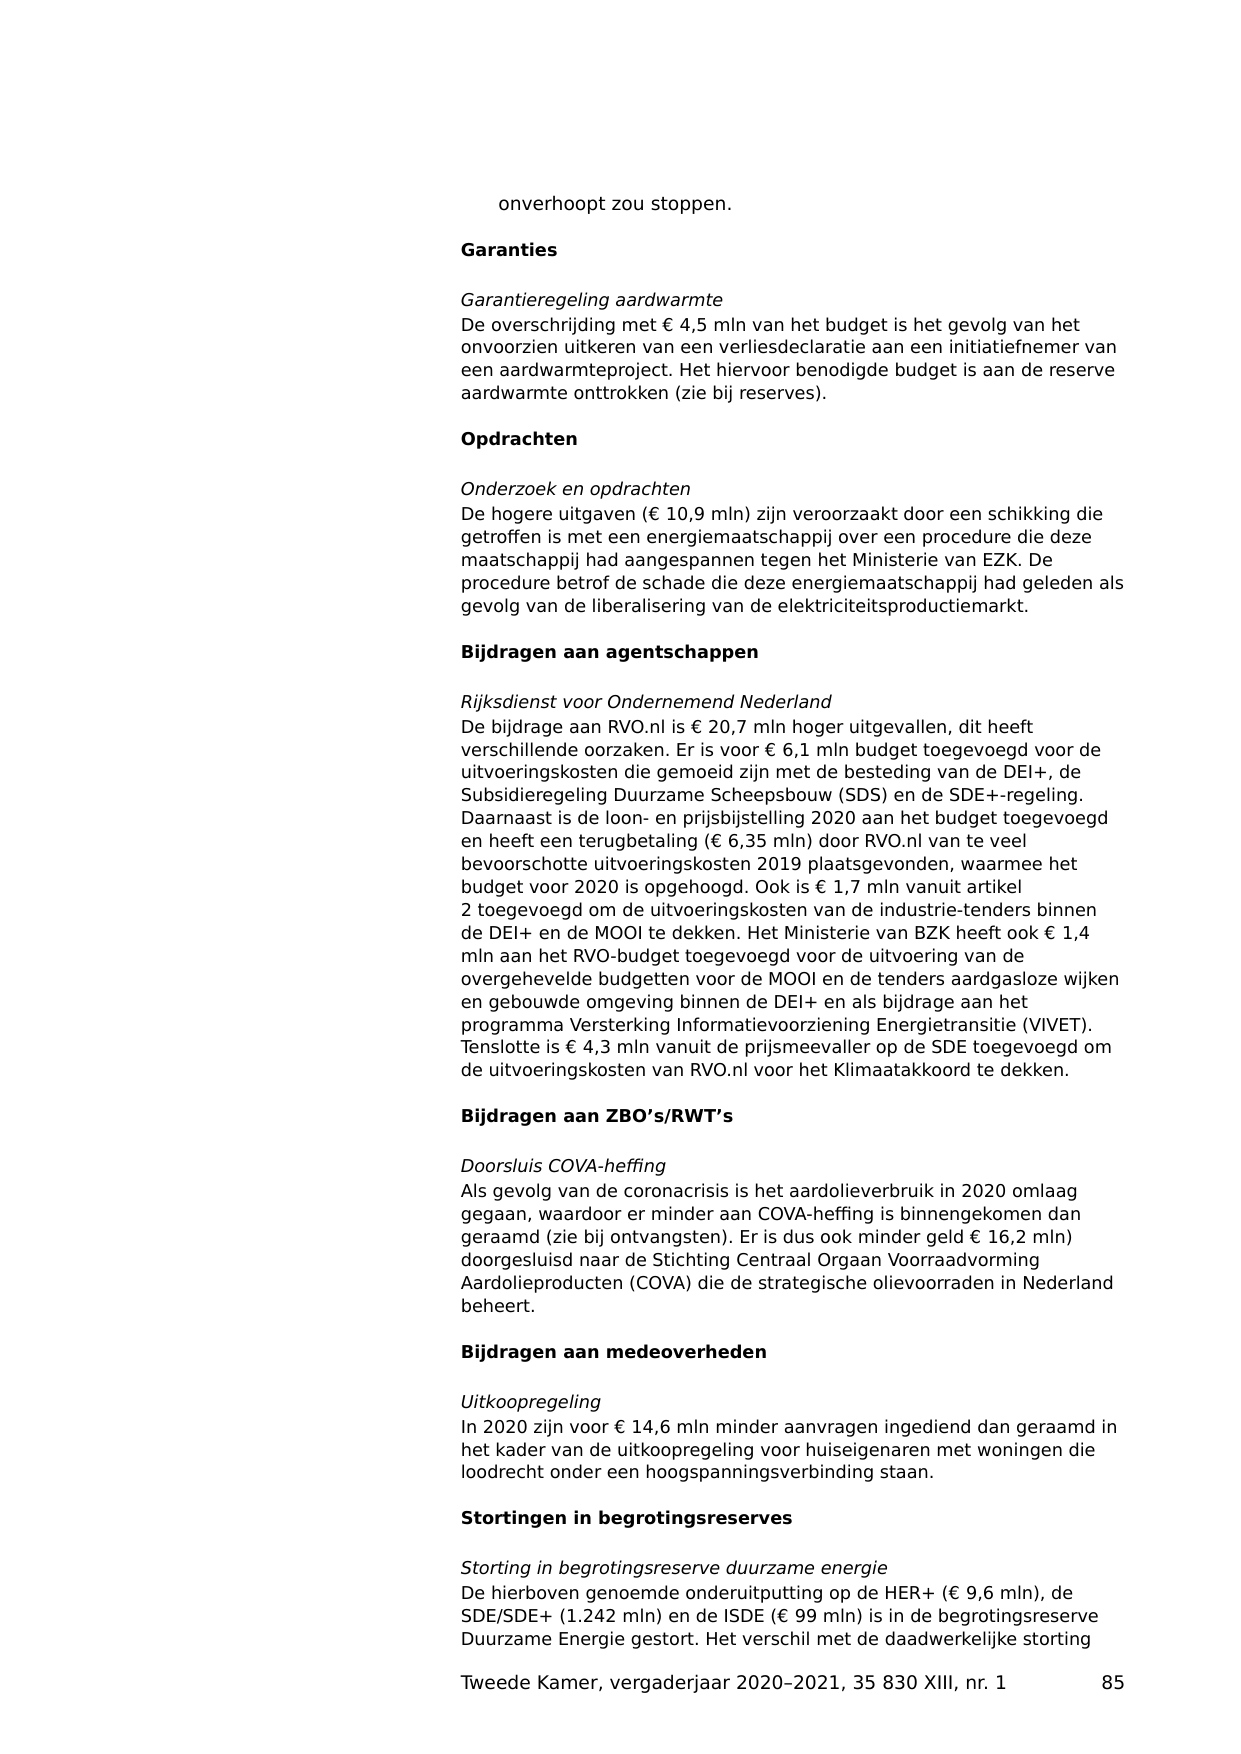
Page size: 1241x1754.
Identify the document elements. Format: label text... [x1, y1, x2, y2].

text Opdrachten [461, 427, 1125, 450]
text De overschrijding met € 4,5 mln van het budget is het gevolg van het onvoorzien uitkeren van een verliesdeclaratie aan een initiatiefnemer van een aardwarmteproject. Het hiervoor benodigde budget is aan de reserve aardwarmte onttrokken (zie bij reserves). [461, 313, 1125, 404]
text Doorsluis COVA-heffing [461, 1154, 1125, 1177]
text Bijdragen aan agentschappen [461, 640, 1125, 663]
text De hierboven genoemde onderuitputting op de HER+ (€ 9,6 mln), de SDE/SDE+ (1.242 mln) en de ISDE (€ 99 mln) is in de begrotingsreserve Duurzame Energie gestort. Het verschil met de daadwerkelijke storting [461, 1581, 1125, 1650]
list onverhoopt zou stoppen. [461, 191, 1125, 216]
text Uitkoopregeling [461, 1390, 1125, 1413]
text Stortingen in begrotingsreserves [461, 1506, 1125, 1529]
text De bijdrage aan RVO.nl is € 20,7 mln hoger uitgevallen, dit heeft verschillende oorzaken. Er is voor € 6,1 mln budget toegevoegd voor de uitvoeringskosten die gemoeid zijn met de besteding van de DEI+, de Subsidieregeling Duurzame Scheepsbouw (SDS) en de SDE+-regeling. Daarnaast is de loon- en prijsbijstelling 2020 aan het budget toegevoegd en heeft een terugbetaling (€ 6,35 mln) door RVO.nl van te veel bevoorschotte uitvoeringskosten 2019 plaatsgevonden, waarmee het budget voor 2020 is opgehoogd. Ook is € 1,7 mln vanuit artikel 2 toegevoegd om de uitvoeringskosten van de industrie-tenders binnen de DEI+ en de MOOI te dekken. Het Ministerie van BZK heeft ook € 1,4 mln aan het RVO-budget toegevoegd voor de uitvoering van de overgehevelde budgetten voor de MOOI en de tenders aardgasloze wijken en gebouwde omgeving binnen de DEI+ en als bijdrage aan het programma Versterking Informatievoorziening Energietransitie (VIVET). Tenslotte is € 4,3 mln vanuit de prijsmeevaller op de SDE toegevoegd om de uitvoeringskosten van RVO.nl voor het Klimaatakkoord te dekken. [461, 715, 1125, 1081]
text Rijksdienst voor Ondernemend Nederland [461, 690, 1125, 713]
text In 2020 zijn voor € 14,6 mln minder aanvragen ingediend dan geraamd in het kader van de uitkoopregeling voor huiseigenaren met woningen die loodrecht onder een hoogspanningsverbinding staan. [461, 1415, 1125, 1483]
text Garantieregeling aardwarmte [461, 288, 1125, 311]
text Als gevolg van de coronacrisis is het aardolieverbruik in 2020 omlaag gegaan, waardoor er minder aan COVA-heffing is binnengekomen dan geraamd (zie bij ontvangsten). Er is dus ook minder geld € 16,2 mln) doorgesluisd naar de Stichting Centraal Orgaan Voorraadvorming Aardolieproducten (COVA) die de strategische olievoorraden in Nederland beheert. [461, 1179, 1125, 1317]
text Garanties [461, 238, 1125, 261]
text Bijdragen aan ZBO’s/RWT’s [461, 1104, 1125, 1127]
text Storting in begrotingsreserve duurzame energie [461, 1556, 1125, 1579]
text De hogere uitgaven (€ 10,9 mln) zijn veroorzaakt door een schikking die getroffen is met een energiemaatschappij over een procedure die deze maatschappij had aangespannen tegen het Ministerie van EZK. De procedure betrof de schade die deze energiemaatschappij had geleden als gevolg van de liberalisering van de elektriciteitsproductiemarkt. [461, 502, 1125, 617]
text Onderzoek en opdrachten [461, 477, 1125, 500]
text Bijdragen aan medeoverheden [461, 1340, 1125, 1363]
